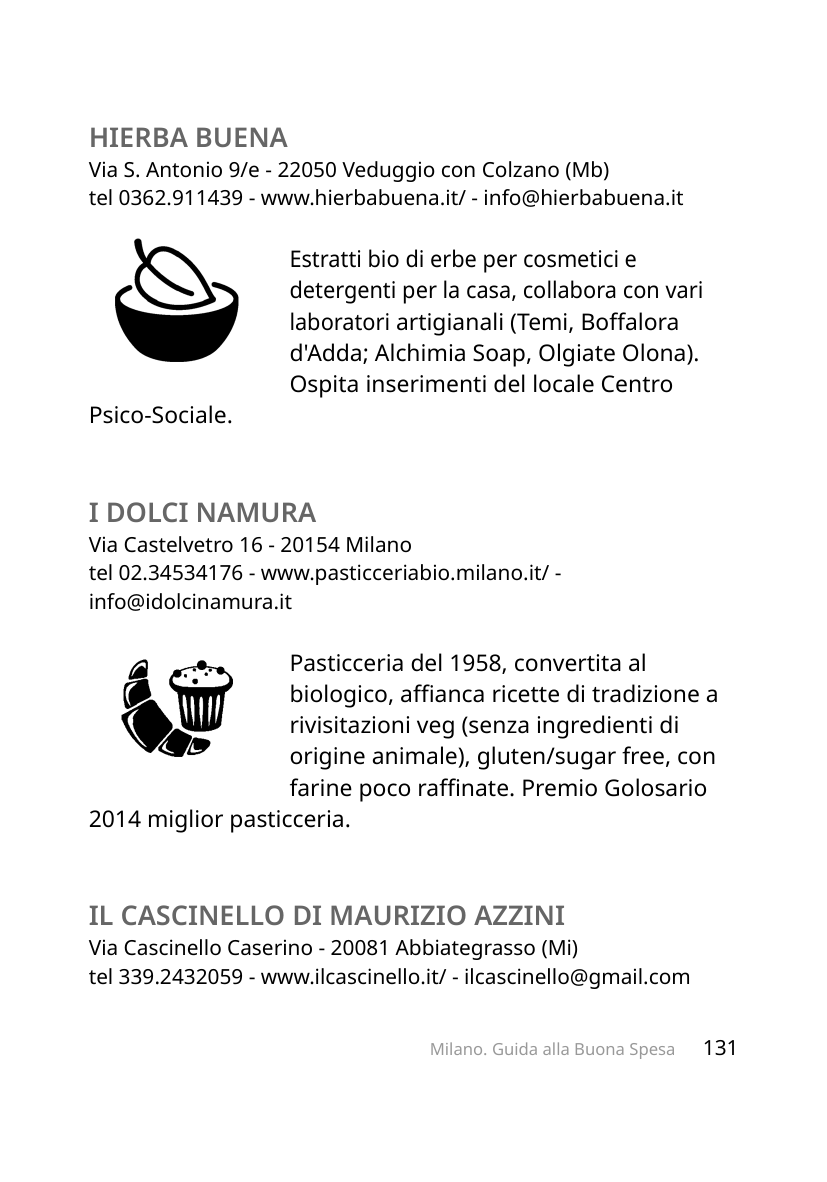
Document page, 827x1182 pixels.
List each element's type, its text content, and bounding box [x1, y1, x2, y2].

text Via Cascinello Caserino - 20081 Abbiategrasso (Mi) [88, 933, 738, 962]
text Via S. Antonio 9/e - 22050 Veduggio con Colzano (Mb) [88, 155, 738, 183]
text Via Castelvetro 16 - 20154 Milano [88, 530, 738, 558]
text tel 0362.911439 - www.hierbabuena.it/ - info@hierbabuena.it [88, 183, 738, 212]
text Estratti bio di erbe per cosmetici e detergenti per la casa, collabora con vari laboratori artigianali (Temi, Boffalora d'Adda; Alchimia Soap, Olgiate Olona). Ospita inserimenti del locale Centro Psico-Sociale. [88, 243, 738, 431]
title I dolci Namura [88, 493, 738, 530]
text tel 339.2432059 - www.ilcascinello.it/ - ilcascinello@gmail.com [88, 962, 738, 990]
picture [88, 211, 266, 389]
picture [88, 615, 266, 793]
text tel 02.34534176 - www.pasticceriabio.milano.it/ - info@idolcinamura.it [88, 558, 738, 615]
text Pasticceria del 1958, convertita al biologico, affianca ricette di tradizione a rivisitazioni veg (senza ingredienti di origine animale), gluten/sugar free, con farine poco raffinate. Premio Golosario 2014 miglior pasticceria. [88, 647, 738, 834]
title Hierba Buena [88, 118, 738, 155]
title Il Cascinello di Maurizio Azzini [88, 897, 738, 933]
